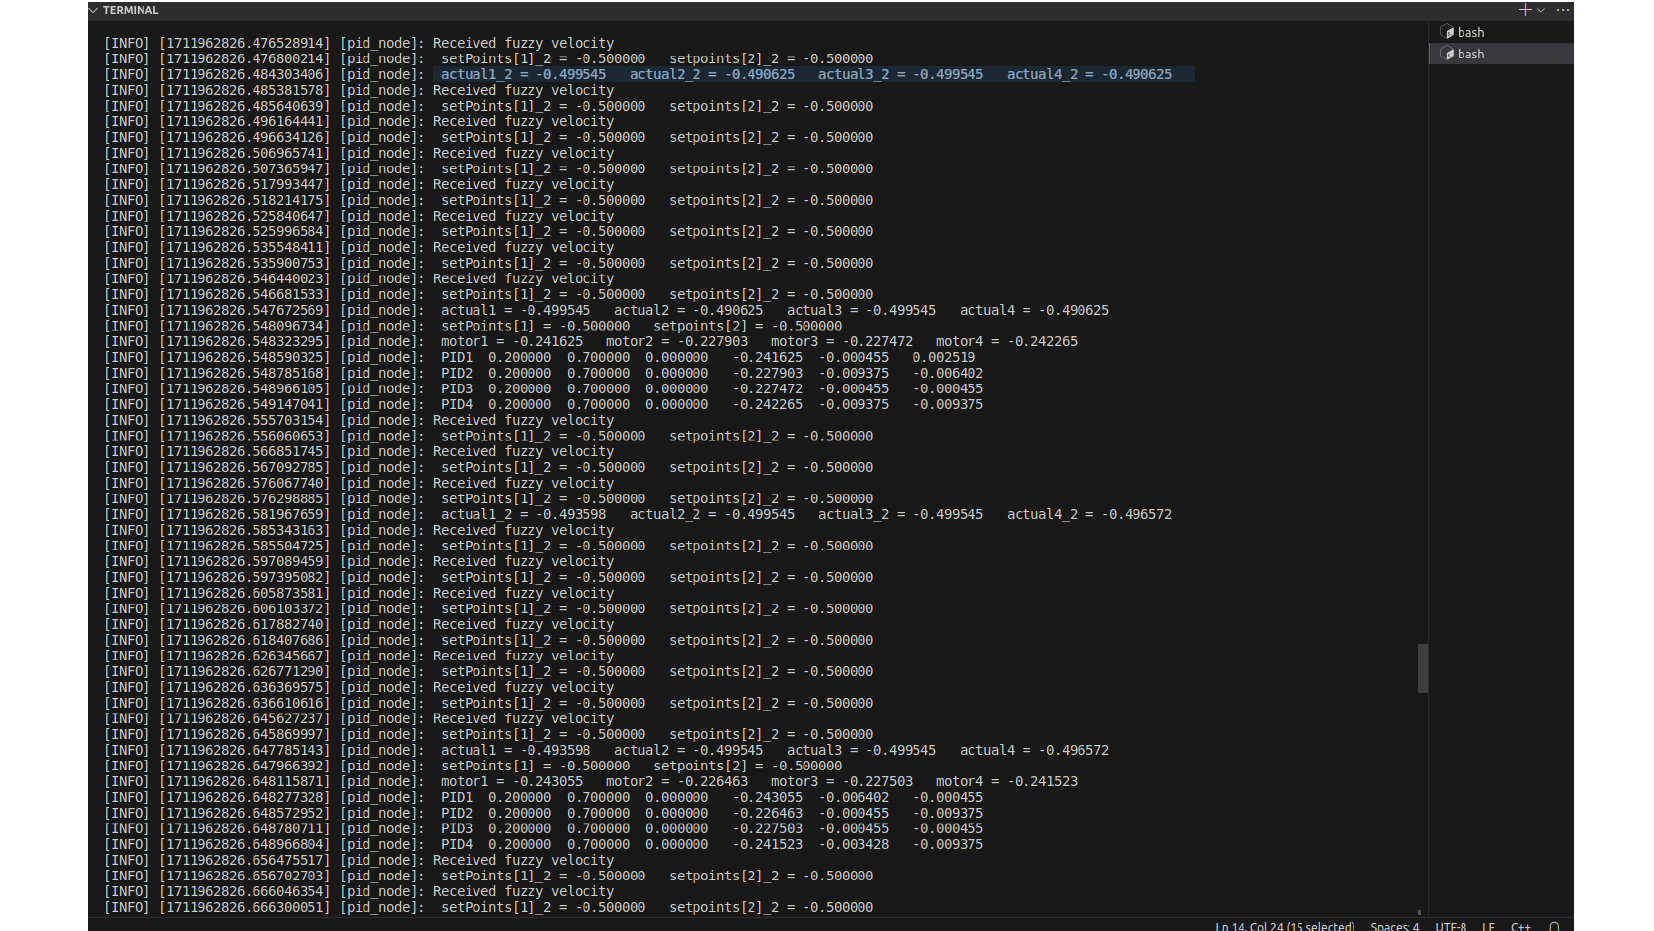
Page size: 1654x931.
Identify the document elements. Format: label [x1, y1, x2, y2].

picture [88, 2, 1574, 931]
